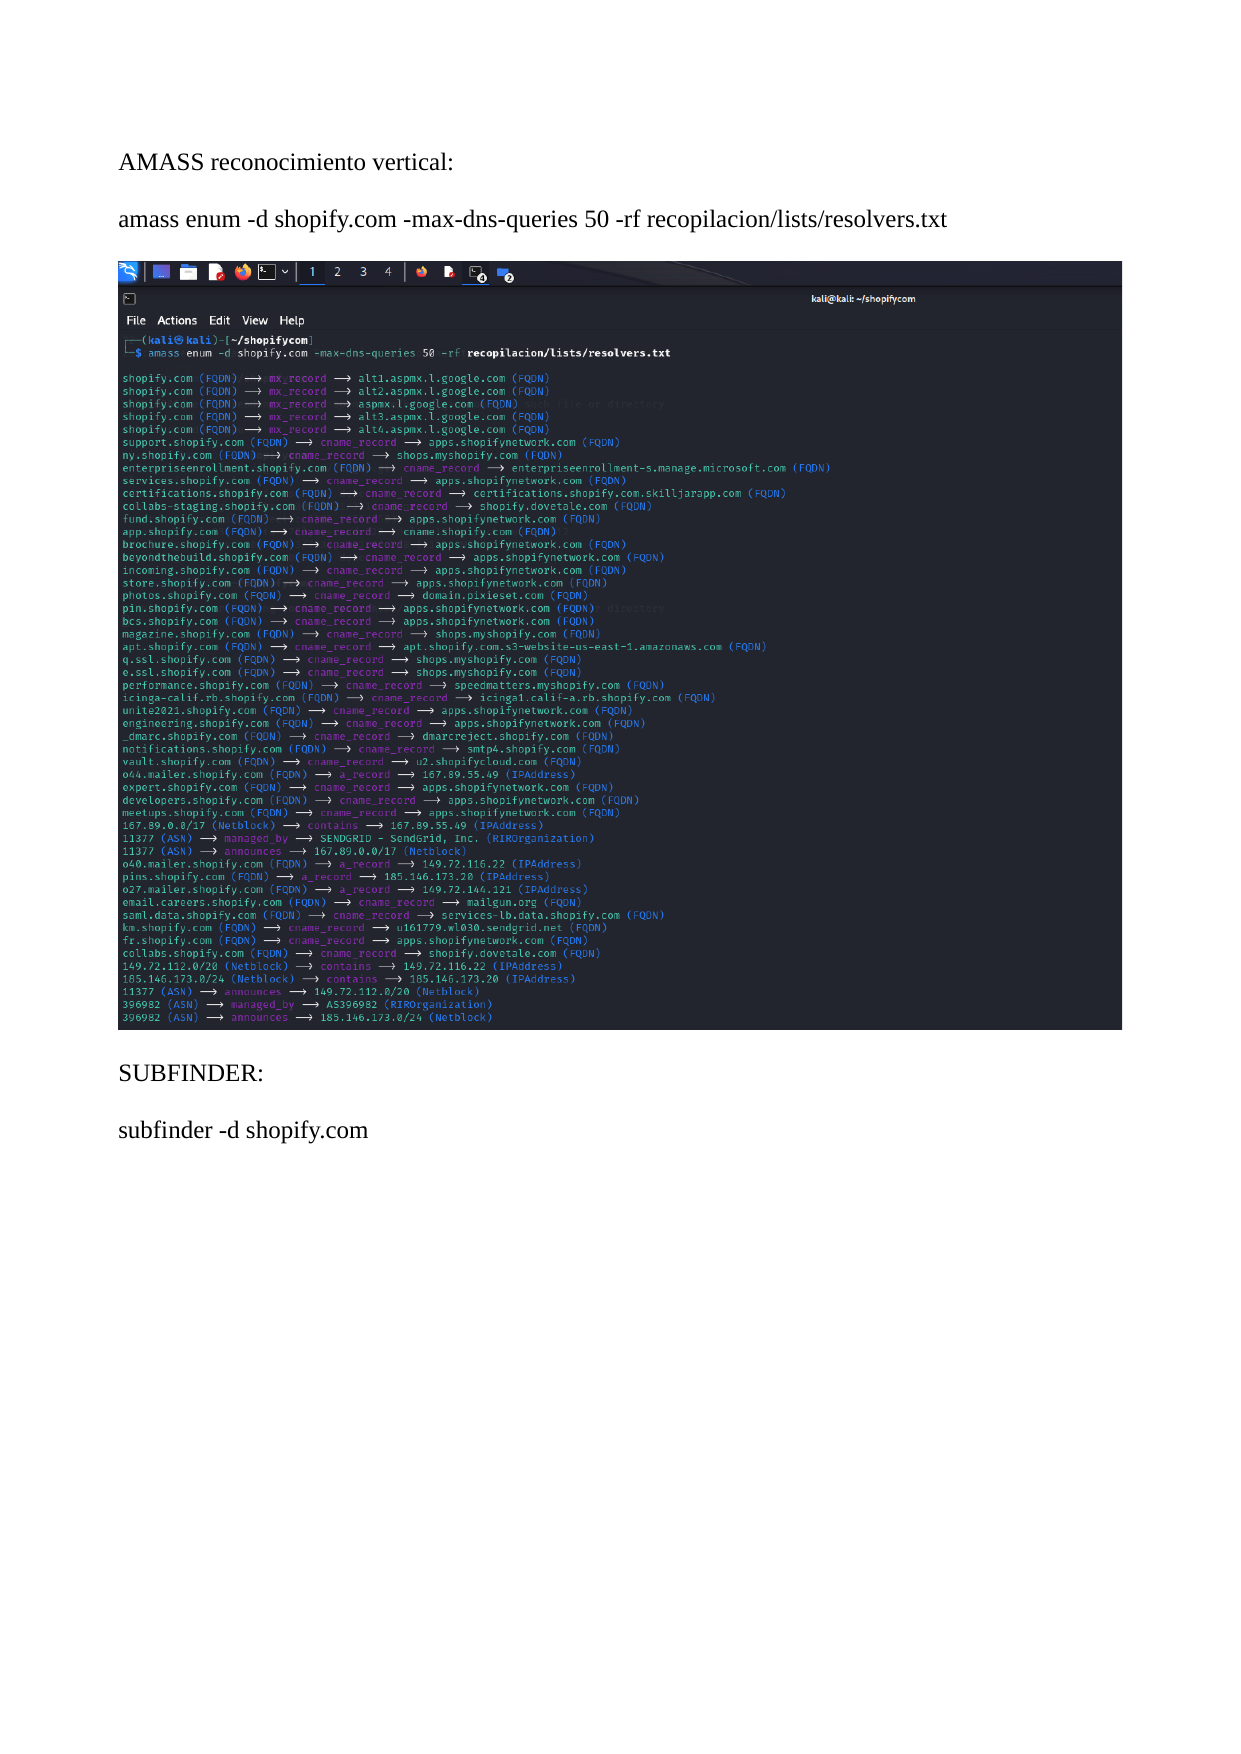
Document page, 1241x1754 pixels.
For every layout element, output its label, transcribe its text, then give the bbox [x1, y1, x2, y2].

picture [118, 261, 1123, 1030]
text amass enum -d shopify.com -max-dns-queries 50 -rf recopilacion/lists/resolvers.txt [118, 204, 1122, 233]
text subfinder -d shopify.com [118, 1115, 1122, 1144]
text SUBFINDER: [118, 1058, 1122, 1087]
text AMASS reconocimiento vertical: [118, 147, 1122, 176]
